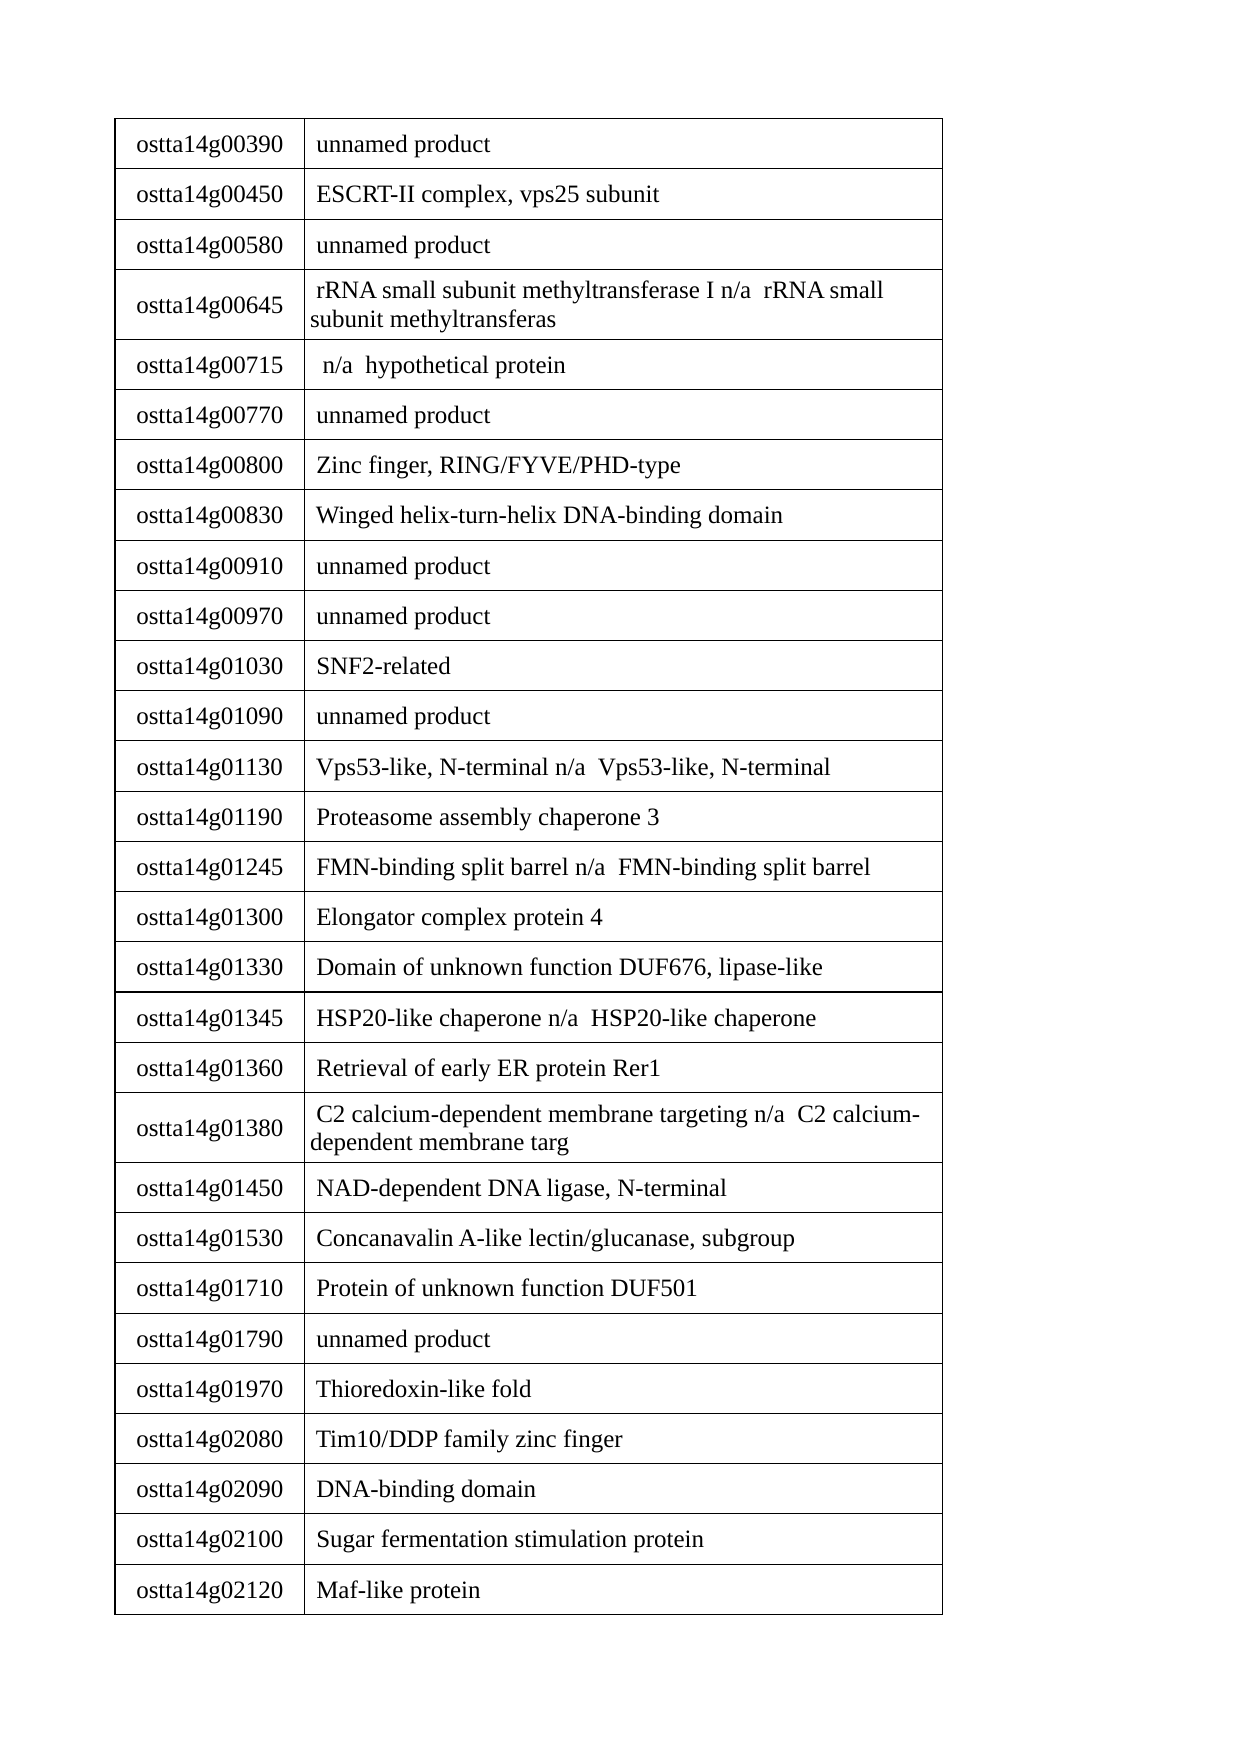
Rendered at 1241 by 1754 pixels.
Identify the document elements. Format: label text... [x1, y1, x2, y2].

table_cell rRNA small subunit methyltransferase I n/a rRNA small subunit methyltransferas [305, 270, 942, 339]
table_cell Vps53-like, N-terminal n/a Vps53-like, N-terminal [305, 741, 942, 791]
table_cell ostta14g01330 [116, 942, 304, 991]
table_cell ostta14g01030 [116, 641, 304, 690]
table_cell ostta14g00715 [116, 340, 304, 389]
table_cell ostta14g00910 [116, 541, 304, 590]
table_cell HSP20-like chaperone n/a HSP20-like chaperone [305, 993, 942, 1042]
table_cell ostta14g00770 [116, 390, 304, 439]
table_cell unnamed product [305, 390, 942, 439]
table_cell Concanavalin A-like lectin/glucanase, subgroup [305, 1213, 942, 1262]
table_cell n/a hypothetical protein [305, 340, 942, 389]
table_cell ostta14g00800 [116, 440, 304, 489]
table_cell Winged helix-turn-helix DNA-binding domain [305, 490, 942, 539]
table_cell ostta14g00970 [116, 591, 304, 640]
table_cell ostta14g01300 [116, 892, 304, 941]
table_cell Retrieval of early ER protein Rer1 [305, 1043, 942, 1092]
table_cell ostta14g01345 [116, 993, 304, 1042]
table_cell FMN-binding split barrel n/a FMN-binding split barrel [305, 842, 942, 891]
table_cell ostta14g02090 [116, 1464, 304, 1513]
table_cell ostta14g01790 [116, 1314, 304, 1363]
table_cell ostta14g01380 [116, 1093, 304, 1162]
table_cell ostta14g00830 [116, 490, 304, 539]
table_cell ostta14g01530 [116, 1213, 304, 1262]
table_cell unnamed product [305, 541, 942, 590]
table_cell ostta14g01360 [116, 1043, 304, 1092]
table_cell ostta14g00450 [116, 169, 304, 218]
table_cell ostta14g02080 [116, 1414, 304, 1463]
table_cell Zinc finger, RING/FYVE/PHD-type [305, 440, 942, 489]
table_cell Protein of unknown function DUF501 [305, 1263, 942, 1312]
table_cell Elongator complex protein 4 [305, 892, 942, 941]
table_cell Maf-like protein [305, 1565, 942, 1614]
table_cell SNF2-related [305, 641, 942, 690]
table_cell ostta14g01190 [116, 792, 304, 841]
table_cell ostta14g01090 [116, 691, 304, 740]
table_cell unnamed product [305, 691, 942, 740]
table_cell unnamed product [305, 1314, 942, 1363]
table_cell ostta14g00390 [116, 119, 304, 168]
table_cell ostta14g02120 [116, 1565, 304, 1614]
table_cell Proteasome assembly chaperone 3 [305, 792, 942, 841]
table_cell ostta14g01710 [116, 1263, 304, 1312]
table_cell Tim10/DDP family zinc finger [305, 1414, 942, 1463]
table_cell Thioredoxin-like fold [305, 1364, 942, 1413]
table_cell NAD-dependent DNA ligase, N-terminal [305, 1163, 942, 1212]
table_cell ostta14g01970 [116, 1364, 304, 1413]
table_cell ostta14g02100 [116, 1514, 304, 1563]
table_cell unnamed product [305, 119, 942, 168]
table_cell unnamed product [305, 220, 942, 269]
table_cell unnamed product [305, 591, 942, 640]
table_cell ostta14g00645 [116, 270, 304, 339]
table_cell ESCRT-II complex, vps25 subunit [305, 169, 942, 218]
table_cell Sugar fermentation stimulation protein [305, 1514, 942, 1563]
table_cell DNA-binding domain [305, 1464, 942, 1513]
table_cell ostta14g01245 [116, 842, 304, 891]
table_cell Domain of unknown function DUF676, lipase-like [305, 942, 942, 991]
table_cell ostta14g01130 [116, 741, 304, 791]
table_cell ostta14g01450 [116, 1163, 304, 1212]
table_cell C2 calcium-dependent membrane targeting n/a C2 calcium-dependent membrane targ [305, 1093, 942, 1162]
table_cell ostta14g00580 [116, 220, 304, 269]
